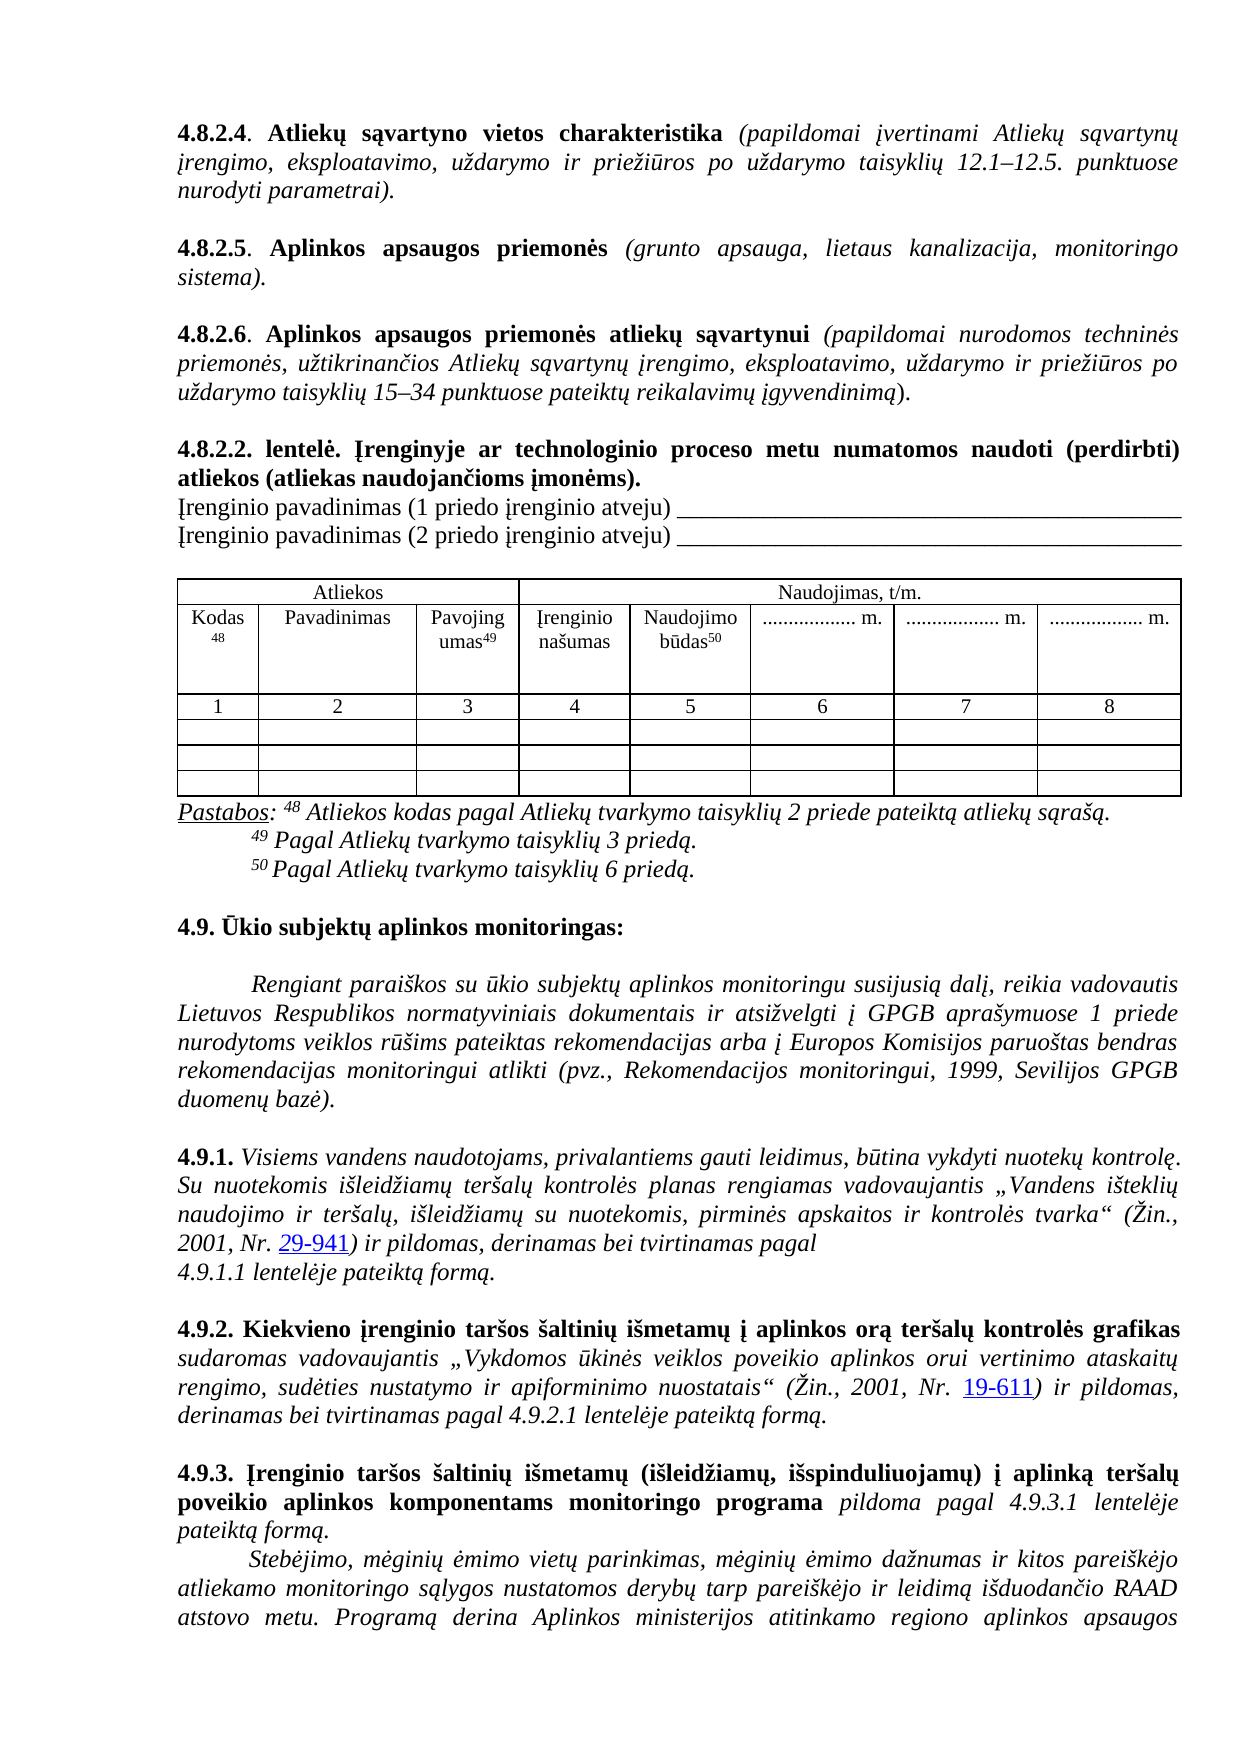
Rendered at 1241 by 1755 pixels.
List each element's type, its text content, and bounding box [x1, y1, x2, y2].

text 4.8.2.4. Atliekų sąvartyno vietos charakteristika (papildomai įvertinami Atliekų sąvartynų įrengimo, eksploatavimo, uždarymo ir priežiūros po uždarymo taisyklių 12.1–12.5. punktuose nurodyti parametrai). [177, 118, 1181, 204]
table_header Naudojimas, t/m. [520, 580, 1180, 604]
table_cell [895, 771, 1037, 795]
table_cell 6 [751, 695, 893, 718]
table_cell [631, 746, 750, 770]
table_cell [417, 746, 518, 770]
table_cell [1038, 771, 1180, 795]
text 4.8.2.6. Aplinkos apsaugos priemonės atliekų sąvartynui (papildomai nurodomos techninės priemonės, užtikrinančios Atliekų sąvartynų įrengimo, eksploatavimo, uždarymo ir priežiūros po uždarymo taisyklių 15–34 punktuose pateiktų reikalavimų įgyvendinimą). [177, 319, 1181, 406]
text Įrenginio pavadinimas (2 priedo įrenginio atveju) [177, 521, 1181, 549]
text 4.9. Ūkio subjektų aplinkos monitoringas: [177, 912, 1181, 941]
table_cell [631, 771, 750, 795]
text Stebėjimo, mėginių ėmimo vietų parinkimas, mėginių ėmimo dažnumas ir kitos pareiškėjo atliekamo monitoringo sąlygos nustatomos derybų tarp pareiškėjo ir leidimą išduodančio RAAD atstovo metu. Programą derina Aplinkos ministerijos atitinkamo regiono aplinkos apsaugos [177, 1544, 1181, 1631]
text 4.9.1.1 lentelėje pateiktą formą. [177, 1257, 1181, 1286]
text 50 Pagal Atliekų tvarkymo taisyklių 6 priedą. [177, 854, 1181, 883]
table_cell [1038, 720, 1180, 744]
text 4.9.1. Visiems vandens naudotojams, privalantiems gauti leidimus, būtina vykdyti nuotekų kontrolę. Su nuotekomis išleidžiamų teršalų kontrolės planas rengiamas vadovaujantis „Vandens išteklių naudojimo ir teršalų, išleidžiamų su nuotekomis, pirminės apskaitos ir kontrolės tvarka“ (Žin., 2001, Nr. 29-941) ir pildomas, derinamas bei tvirtinamas pagal [177, 1142, 1181, 1257]
text Pastabos: 48 Atliekos kodas pagal Atliekų tvarkymo taisyklių 2 priede pateiktą atliekų sąrašą. [177, 797, 1181, 826]
text 4.9.2. Kiekvieno įrenginio taršos šaltinių išmetamų į aplinkos orą teršalų kontrolės grafikas sudaromas vadovaujantis „Vykdomos ūkinės veiklos poveikio aplinkos orui vertinimo ataskaitų rengimo, sudėties nustatymo ir apiforminimo nuostatais“ (Žin., 2001, Nr. 19-611) ir pildomas, derinamas bei tvirtinamas pagal 4.9.2.1 lentelėje pateiktą formą. [177, 1314, 1181, 1429]
table_cell [417, 720, 518, 744]
table_cell [259, 771, 416, 795]
table_cell [751, 720, 893, 744]
table_cell 1 [178, 695, 258, 718]
text Rengiant paraiškos su ūkio subjektų aplinkos monitoringu susijusią dalį, reikia vadovautis Lietuvos Respublikos normatyviniais dokumentais ir atsižvelgti į GPGB aprašymuose 1 priede nurodytoms veiklos rūšims pateiktas rekomendacijas arba į Europos Komisijos paruoštas bendras rekomendacijas monitoringui atlikti (pvz., Rekomendacijos monitoringui, 1999, Sevilijos GPGB duomenų bazė). [177, 969, 1181, 1113]
table_cell [895, 720, 1037, 744]
text 4.8.2.5. Aplinkos apsaugos priemonės (grunto apsauga, lietaus kanalizacija, monitoringo sistema). [177, 233, 1181, 291]
table_cell [751, 746, 893, 770]
table_cell Naudojimo būdas50 [631, 605, 750, 693]
table_cell 2 [259, 695, 416, 718]
table_cell [178, 720, 258, 744]
table_cell Pavadinimas [259, 605, 416, 693]
text Įrenginio pavadinimas (1 priedo įrenginio atveju) [177, 492, 1181, 521]
table_cell [417, 771, 518, 795]
table_cell [631, 720, 750, 744]
table_cell 5 [631, 695, 750, 718]
table_cell [1038, 746, 1180, 770]
table_cell .................. m. [1038, 605, 1180, 693]
table_cell [259, 720, 416, 744]
table_cell 4 [520, 695, 629, 718]
table_cell [520, 771, 629, 795]
table_cell [259, 746, 416, 770]
table_cell [520, 720, 629, 744]
table_cell [178, 746, 258, 770]
text 4.8.2.2. lentelė. Įrenginyje ar technologinio proceso metu numatomos naudoti (perdirbti) atliekos (atliekas naudojančioms įmonėms). [177, 434, 1181, 492]
table_cell [178, 771, 258, 795]
table_cell Įrenginio našumas [520, 605, 629, 693]
text 4.9.3. Įrenginio taršos šaltinių išmetamų (išleidžiamų, išspinduliuojamų) į aplinką teršalų poveikio aplinkos komponentams monitoringo programa pildoma pagal 4.9.3.1 lentelėje pateiktą formą. [177, 1458, 1181, 1544]
table_cell 3 [417, 695, 518, 718]
table_cell [520, 746, 629, 770]
table_cell 8 [1038, 695, 1180, 718]
table_cell [751, 771, 893, 795]
text 49 Pagal Atliekų tvarkymo taisyklių 3 priedą. [177, 826, 1181, 854]
table_cell [895, 746, 1037, 770]
table_cell Kodas 48 [178, 605, 258, 693]
table_cell Pavojingumas49 [417, 605, 518, 693]
table_cell .................. m. [751, 605, 893, 693]
table_cell 7 [895, 695, 1037, 718]
table_cell .................. m. [895, 605, 1037, 693]
table_header Atliekos [178, 580, 518, 604]
